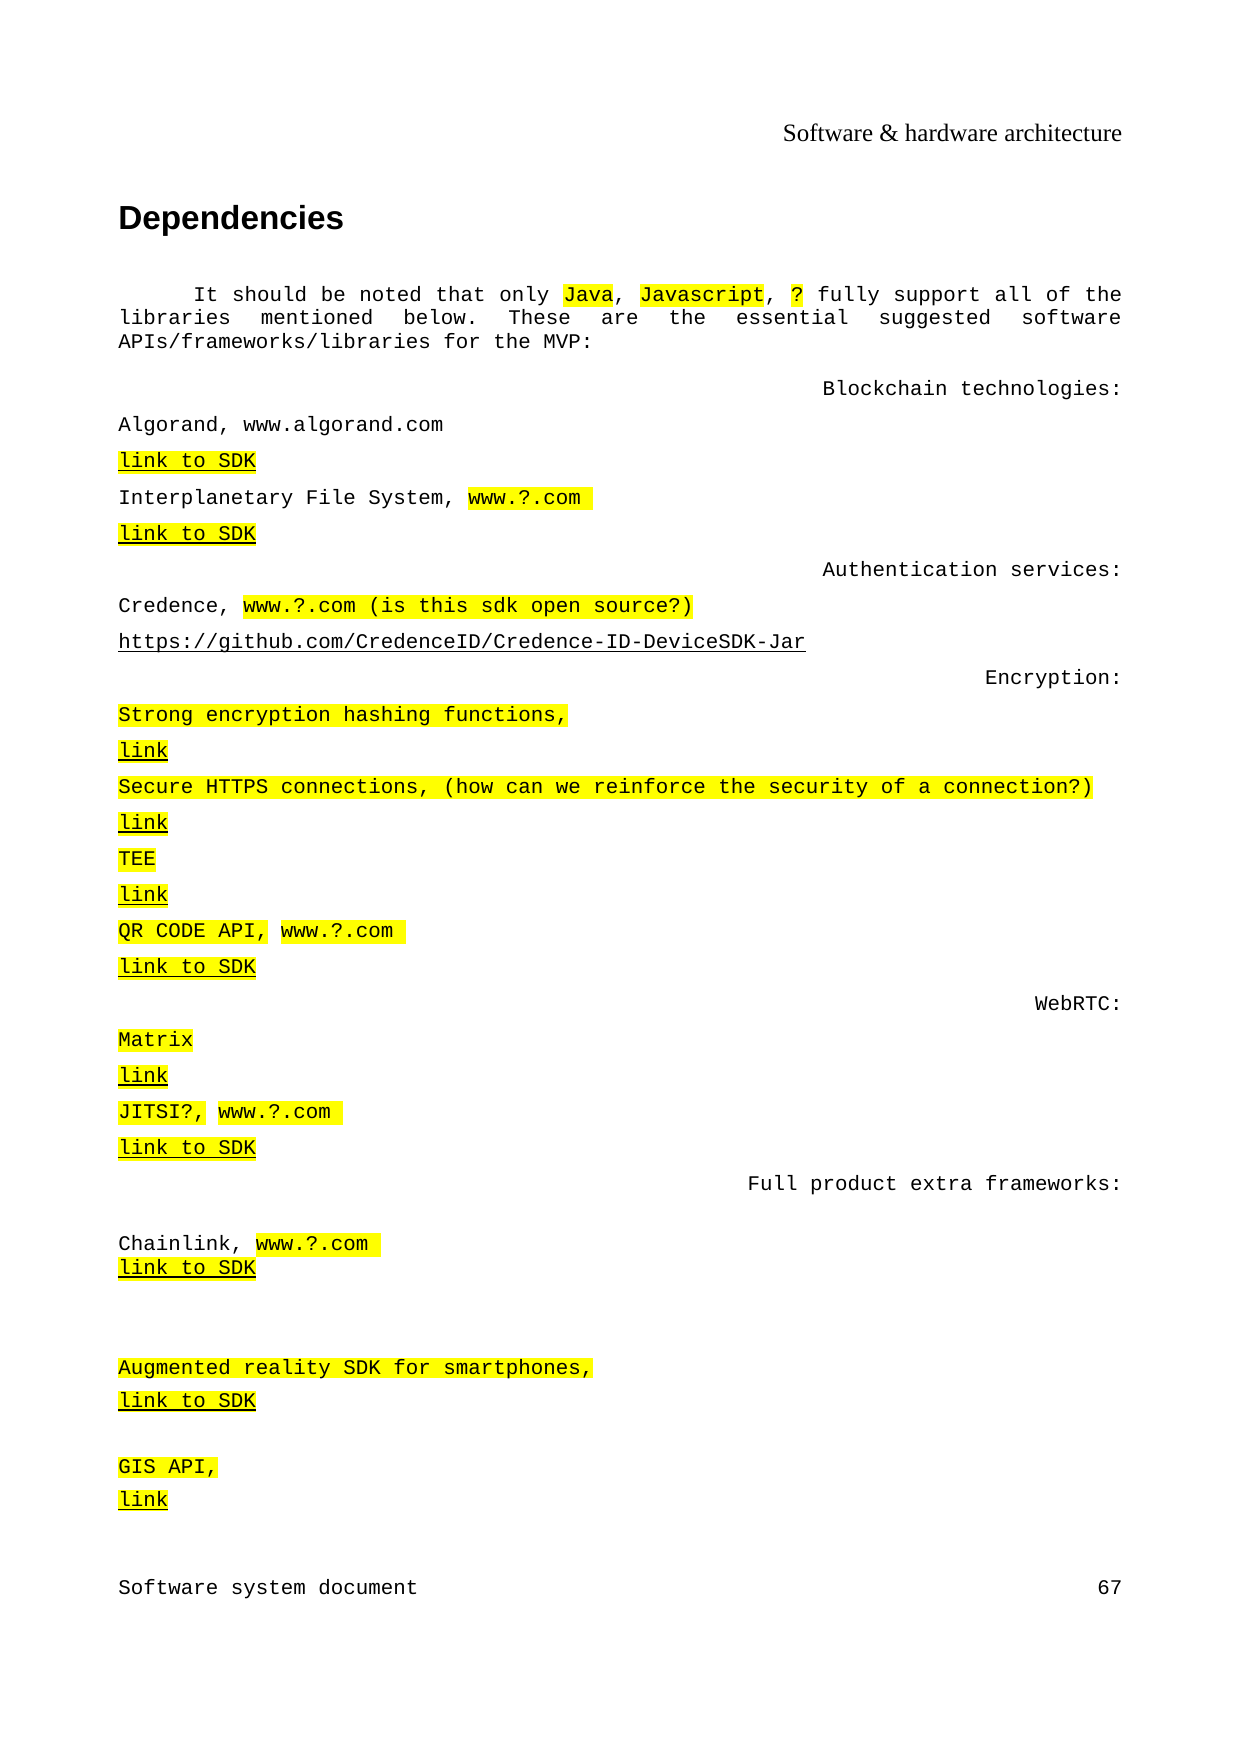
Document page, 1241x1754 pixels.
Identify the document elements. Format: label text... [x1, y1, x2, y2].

text QR CODE API, www.?.com [118, 920, 1122, 944]
text link [118, 1065, 1122, 1089]
subtitle Dependencies [118, 198, 1122, 236]
text https://github.com/CredenceID/Credence-ID-DeviceSDK-Jar [118, 631, 1122, 655]
text Matrix [118, 1029, 1122, 1052]
text Augmented reality SDK for smartphones, [118, 1358, 1122, 1378]
text link to SDK [118, 1391, 1122, 1412]
text Full product extra frameworks: [118, 1173, 1122, 1197]
text Blockchain technologies: [118, 378, 1122, 402]
text Chainlink, www.?.com [118, 1233, 1122, 1257]
text link to SDK [118, 451, 1122, 474]
text link to SDK [118, 957, 1122, 980]
text link to SDK [118, 1137, 1122, 1161]
text Secure HTTPS connections, (how can we reinforce the security of a connection?) [118, 776, 1122, 799]
text GIS API, [118, 1457, 1122, 1478]
text Encryption: [118, 667, 1122, 691]
text Algorand, www.algorand.com [118, 414, 1122, 438]
text Strong encryption hashing functions, [118, 703, 1122, 727]
text TEE [118, 848, 1122, 872]
text link to SDK [118, 523, 1122, 546]
text link [118, 740, 1122, 763]
text link [118, 812, 1122, 836]
text WebRTC: [118, 993, 1122, 1016]
text link to SDK [118, 1257, 1122, 1281]
text JITSI?, www.?.com [118, 1101, 1122, 1125]
text link [118, 884, 1122, 908]
text link [118, 1490, 1122, 1511]
text It should be noted that only Java, Javascript, ? fully support all of the libraries mentioned below. These are the essential suggested software APIs/frameworks/libraries for the MVP: [118, 284, 1122, 354]
text Authentication services: [118, 559, 1122, 583]
text Interplanetary File System, www.?.com [118, 487, 1122, 510]
text Credence, www.?.com (is this sdk open source?) [118, 595, 1122, 619]
